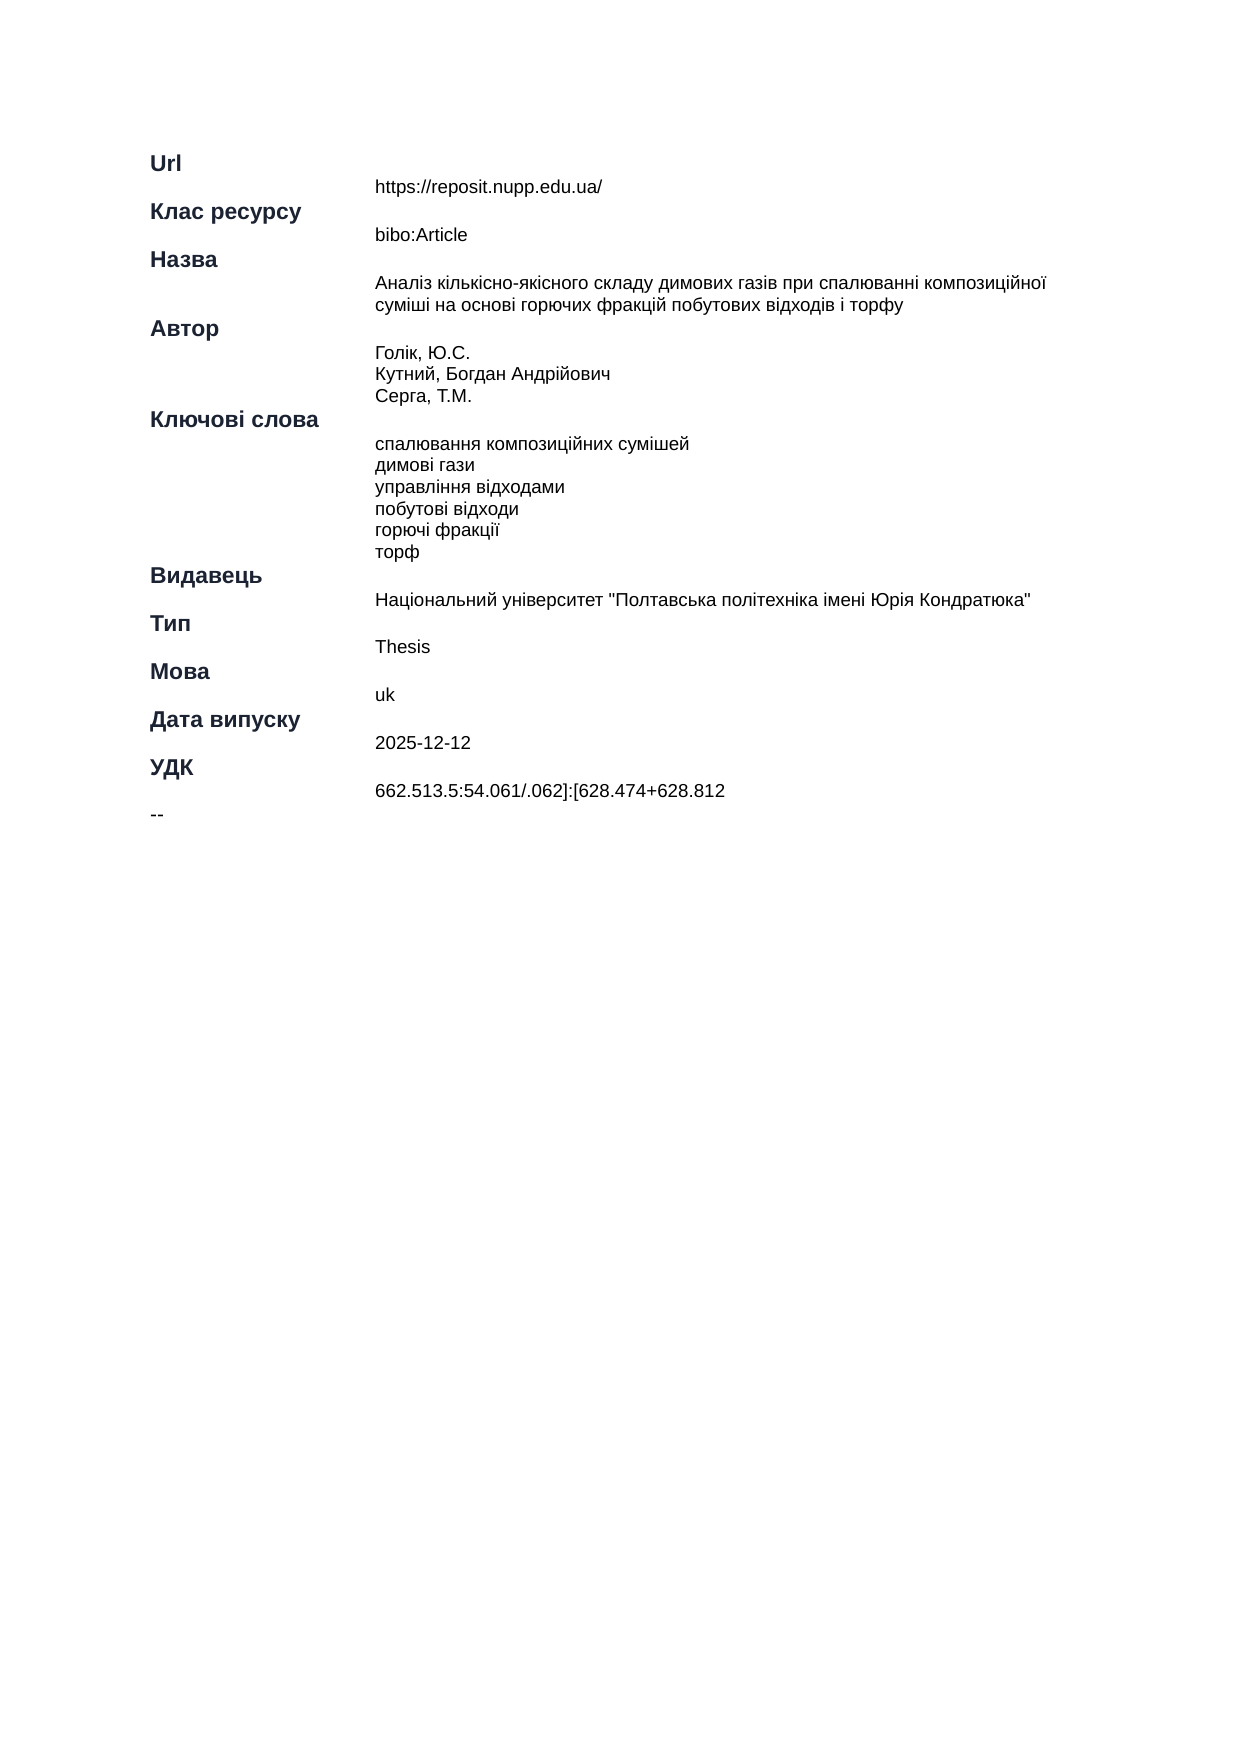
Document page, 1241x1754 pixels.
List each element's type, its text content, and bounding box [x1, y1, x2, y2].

text Назва [150, 246, 1090, 272]
text Url [150, 150, 1090, 176]
text Тип [150, 610, 1090, 636]
text Клас ресурсу [150, 198, 1090, 224]
text управління відходами [375, 476, 1090, 497]
text 2025-12-12 [375, 732, 1090, 754]
text Thesis [375, 636, 1090, 658]
text -- [150, 802, 1090, 826]
text побутові відходи [375, 497, 1090, 519]
text горючі фракції [375, 519, 1090, 541]
text Голік, Ю.С. [375, 342, 1090, 363]
text Автор [150, 315, 1090, 342]
text спалювання композиційних сумішей [375, 433, 1090, 454]
text https://reposit.nupp.edu.ua/ [375, 176, 1090, 198]
text Аналіз кількісно-якісного складу димових газів при спалюванні композиційної суміші на основі горючих фракцій побутових відходів і торфу [375, 272, 1090, 315]
text Мова [150, 658, 1090, 684]
text bibo:Article [375, 224, 1090, 246]
text Дата випуску [150, 706, 1090, 732]
text димові гази [375, 454, 1090, 476]
text uk [375, 684, 1090, 706]
text Серга, Т.М. [375, 385, 1090, 406]
text Видавець [150, 562, 1090, 588]
text Національний університет "Полтавська політехніка імені Юрія Кондратюка" [375, 588, 1090, 610]
text УДК [150, 754, 1090, 780]
text торф [375, 541, 1090, 562]
text Кутний, Богдан Андрійович [375, 363, 1090, 385]
text 662.513.5:54.061/.062]:[628.474+628.812 [375, 780, 1090, 802]
text Ключові слова [150, 406, 1090, 433]
